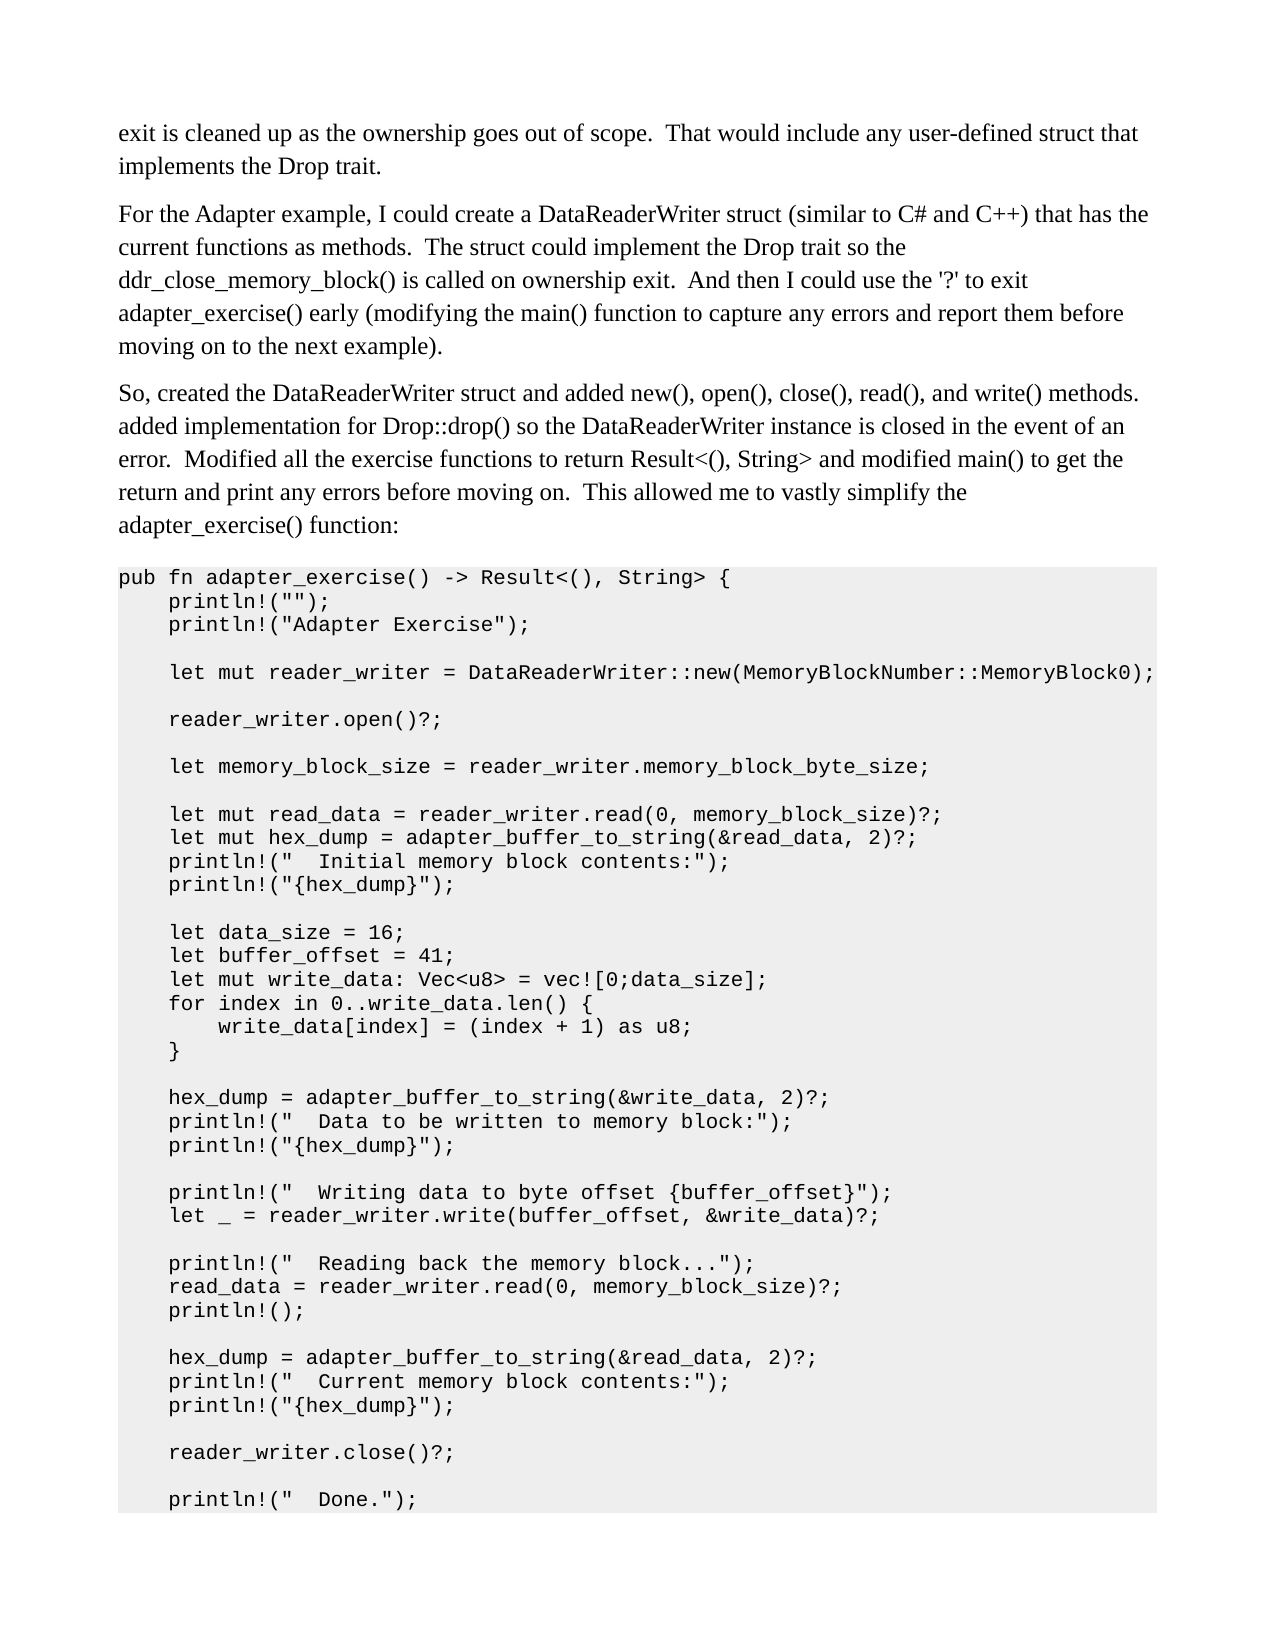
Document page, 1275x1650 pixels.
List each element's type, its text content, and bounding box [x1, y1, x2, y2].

text println!(" Initial memory block contents:"); [118, 851, 1157, 874]
text println!("{hex_dump}"); [118, 874, 1157, 898]
text println!(" Current memory block contents:"); [118, 1371, 1157, 1395]
text pub fn adapter_exercise() -> Result<(), String> { [118, 567, 1157, 591]
text exit is cleaned up as the ownership goes out of scope. That would include any user-defined struct that implements the Drop trait. [118, 118, 1157, 180]
text println!(" Writing data to byte offset {buffer_offset}"); [118, 1182, 1157, 1206]
text for index in 0..write_data.len() { [118, 993, 1157, 1016]
text } [118, 1040, 1157, 1064]
text println!(" Reading back the memory block..."); [118, 1253, 1157, 1276]
text println!("Adapter Exercise"); [118, 614, 1157, 638]
text let _ = reader_writer.write(buffer_offset, &write_data)?; [118, 1206, 1157, 1229]
text let buffer_offset = 41; [118, 945, 1157, 969]
text reader_writer.open()?; [118, 709, 1157, 733]
text hex_dump = adapter_buffer_to_string(&write_data, 2)?; [118, 1087, 1157, 1111]
text So, created the DataReaderWriter struct and added new(), open(), close(), read(), and write() methods. added implementation for Drop::drop() so the DataReaderWriter instance is closed in the event of an error. Modified all the exercise functions to return Result<(), String> and modified main() to get the return and print any errors before moving on. This allowed me to vastly simplify the adapter_exercise() function: [118, 378, 1157, 539]
text println!(""); [118, 591, 1157, 614]
text write_data[index] = (index + 1) as u8; [118, 1016, 1157, 1040]
text println!("{hex_dump}"); [118, 1134, 1157, 1158]
text For the Adapter example, I could create a DataReaderWriter struct (similar to C# and C++) that has the current functions as methods. The struct could implement the Drop trait so the ddr_close_memory_block() is called on ownership exit. And then I could use the '?' to exit adapter_exercise() early (modifying the main() function to capture any errors and report them before moving on to the next example). [118, 199, 1157, 359]
text read_data = reader_writer.read(0, memory_block_size)?; [118, 1276, 1157, 1300]
text let data_size = 16; [118, 922, 1157, 945]
text println!(); [118, 1300, 1157, 1324]
text let mut read_data = reader_writer.read(0, memory_block_size)?; [118, 803, 1157, 827]
text reader_writer.close()?; [118, 1442, 1157, 1466]
text let memory_block_size = reader_writer.memory_block_byte_size; [118, 756, 1157, 780]
text println!(" Data to be written to memory block:"); [118, 1111, 1157, 1134]
text println!("{hex_dump}"); [118, 1395, 1157, 1418]
text println!(" Done."); [118, 1489, 1157, 1513]
text let mut reader_writer = DataReaderWriter::new(MemoryBlockNumber::MemoryBlock0); [118, 662, 1157, 685]
text let mut write_data: Vec<u8> = vec![0;data_size]; [118, 969, 1157, 993]
text hex_dump = adapter_buffer_to_string(&read_data, 2)?; [118, 1347, 1157, 1371]
text let mut hex_dump = adapter_buffer_to_string(&read_data, 2)?; [118, 827, 1157, 851]
